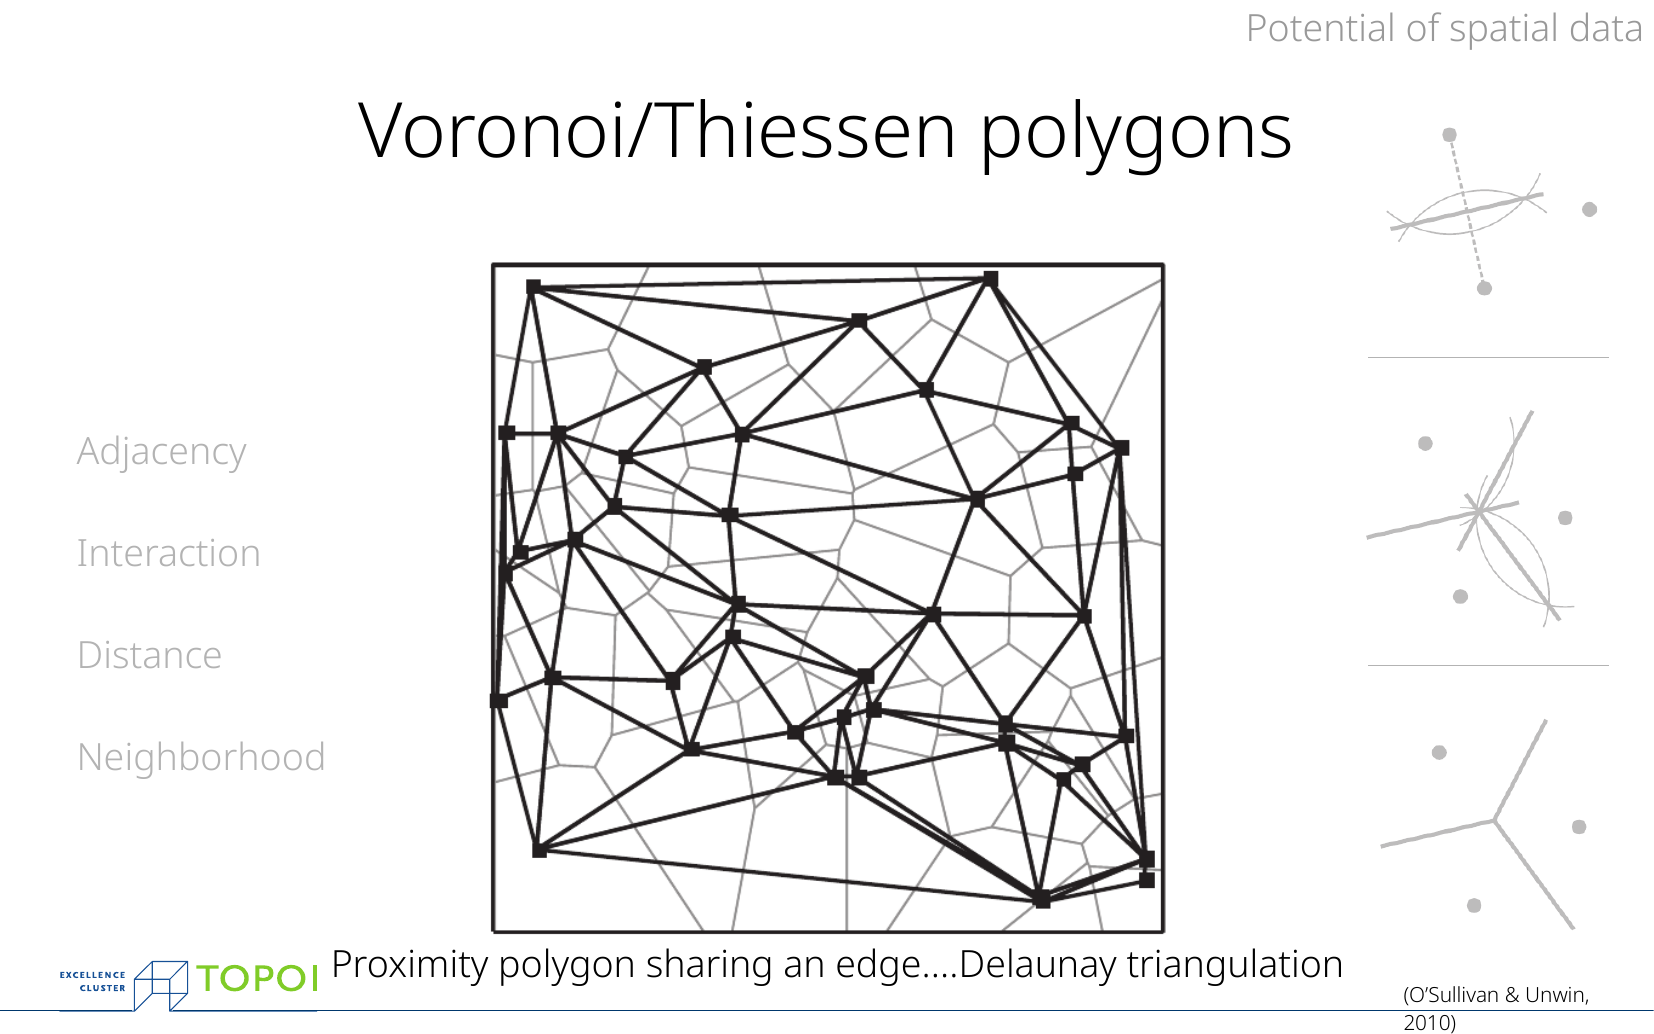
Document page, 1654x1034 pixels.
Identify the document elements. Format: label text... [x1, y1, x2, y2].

text_box Proximity polygon sharing an edge....Delaunay triangulation [316, 930, 1478, 997]
title Voronoi/Thiessen polygons [82, 41, 1571, 214]
text_box [45, 375, 391, 826]
text_box Potential of spatial data [1230, 0, 1654, 61]
text_box [1296, 75, 1642, 946]
text_box (O’Sullivan & Unwin, 2010) [1388, 972, 1654, 1034]
picture [482, 236, 1171, 930]
